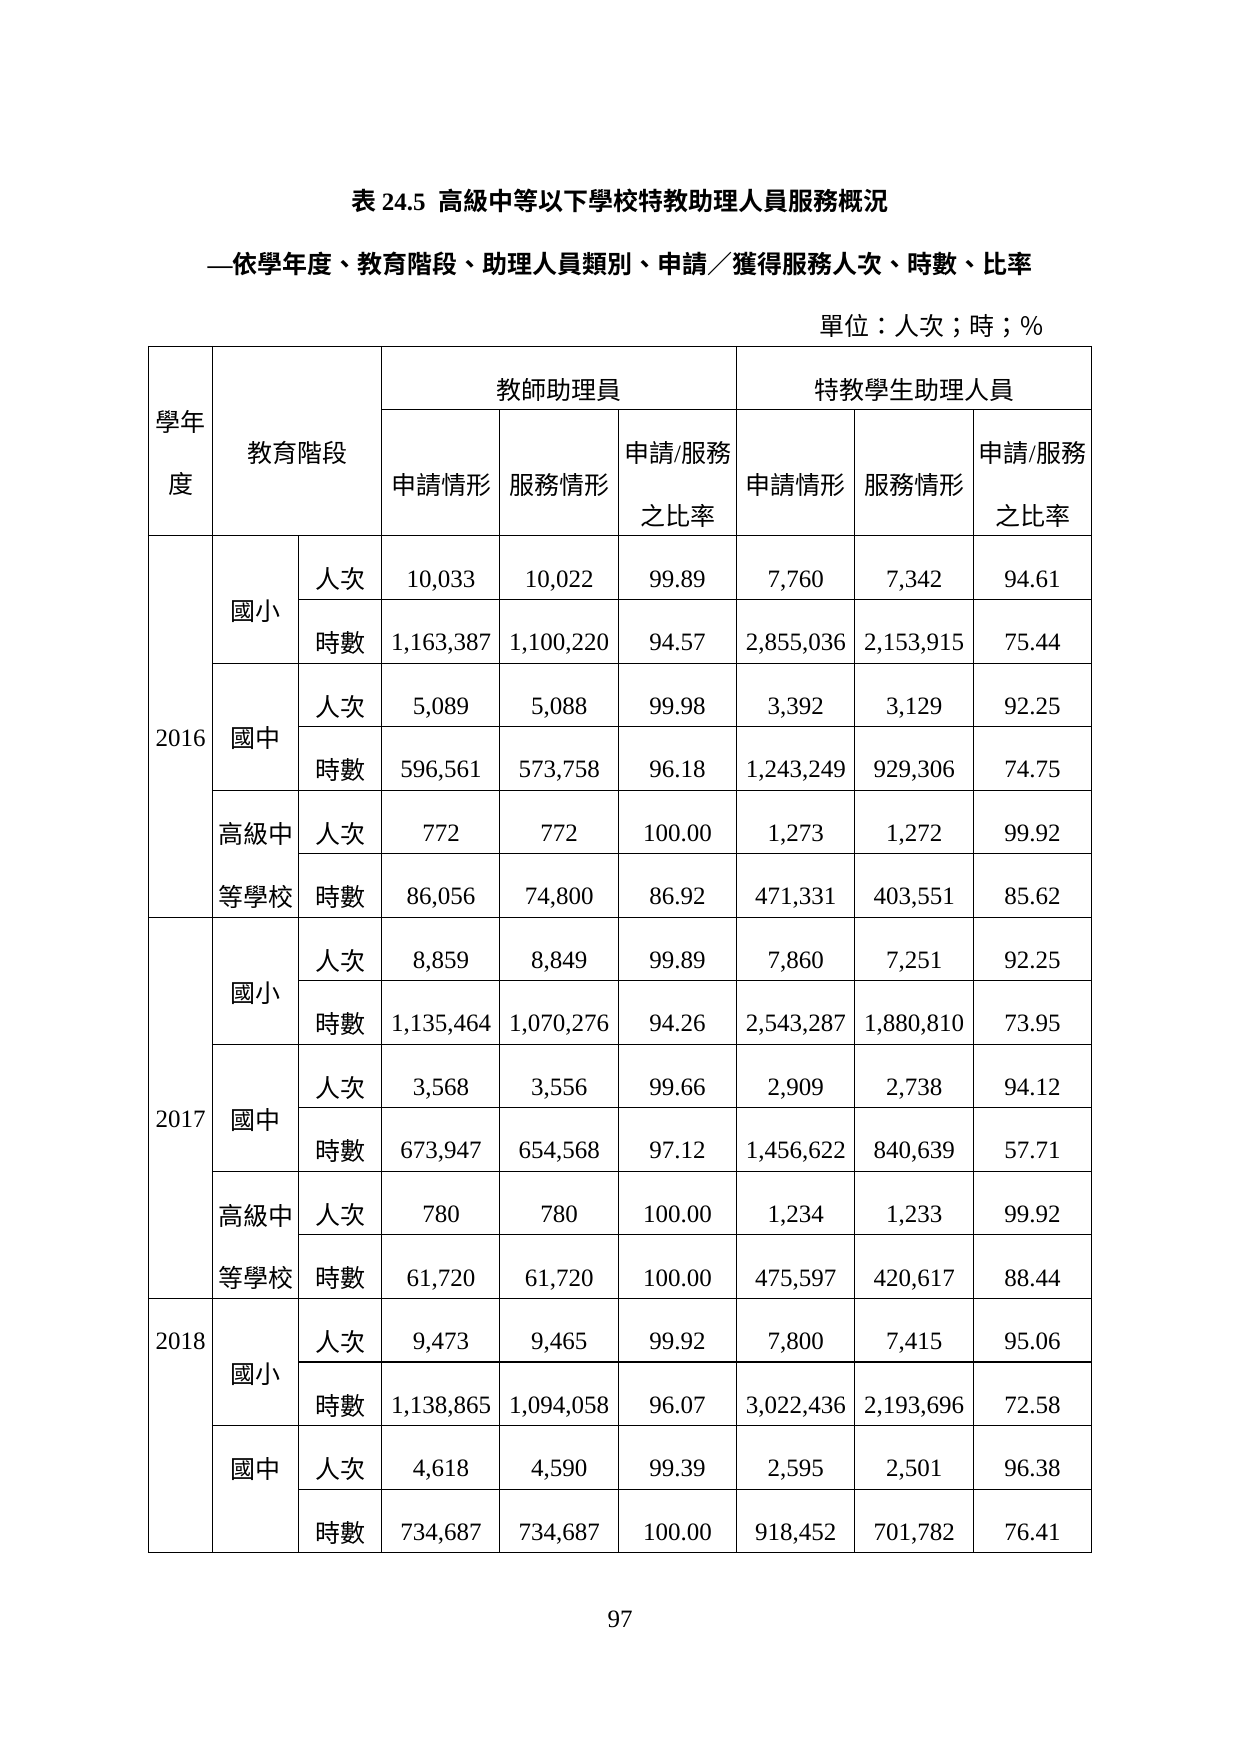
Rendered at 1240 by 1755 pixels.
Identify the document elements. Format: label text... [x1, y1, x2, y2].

table_cell 人次 [299, 664, 381, 726]
table_cell 420,617 [855, 1235, 973, 1298]
table_header 教師助理員 [382, 347, 736, 409]
table_cell 2,501 [855, 1426, 973, 1488]
table_cell 國小 [213, 1299, 298, 1425]
table_cell 99.89 [619, 536, 736, 599]
table_cell 國中 [213, 1045, 298, 1171]
table_cell 1,456,622 [737, 1108, 854, 1171]
table_cell 673,947 [382, 1108, 499, 1171]
table_cell 1,094,058 [500, 1363, 618, 1425]
table_cell 780 [382, 1172, 499, 1234]
table_cell 596,561 [382, 727, 499, 789]
table_cell 88.44 [974, 1235, 1091, 1298]
table_cell 99.66 [619, 1045, 736, 1107]
table_cell 國中 [213, 1426, 298, 1552]
table_cell 100.00 [619, 1490, 736, 1552]
table_cell 94.12 [974, 1045, 1091, 1107]
table_cell 時數 [299, 1235, 381, 1298]
table_cell 2,738 [855, 1045, 973, 1107]
table_cell 96.18 [619, 727, 736, 789]
table_cell 471,331 [737, 854, 854, 917]
table_cell 時數 [299, 854, 381, 917]
table_header 教育階段 [213, 347, 381, 535]
table_cell 72.58 [974, 1363, 1091, 1425]
table_cell 2,193,696 [855, 1363, 973, 1425]
table_cell 4,590 [500, 1426, 618, 1488]
table_cell 高級中等學校 [213, 791, 298, 917]
table_cell 573,758 [500, 727, 618, 789]
table_cell 99.92 [974, 791, 1091, 853]
table_cell 10,033 [382, 536, 499, 599]
table_cell 1,163,387 [382, 600, 499, 662]
table_cell 1,273 [737, 791, 854, 853]
table_cell 1,138,865 [382, 1363, 499, 1425]
table_cell 10,022 [500, 536, 618, 599]
table_cell 國小 [213, 536, 298, 662]
table_cell 99.39 [619, 1426, 736, 1488]
table_cell 918,452 [737, 1490, 854, 1552]
table_cell 5,089 [382, 664, 499, 726]
table_cell 61,720 [500, 1235, 618, 1298]
table_cell 7,860 [737, 918, 854, 980]
table_cell 2,595 [737, 1426, 854, 1488]
table_cell 申請情形 [737, 410, 854, 535]
table_cell 1,233 [855, 1172, 973, 1234]
table_cell 4,618 [382, 1426, 499, 1488]
subtitle —依學年度、教育階段、助理人員類別、申請／獲得服務人次、時數、比率 [187, 221, 1052, 283]
table_cell 人次 [299, 1172, 381, 1234]
table_cell 840,639 [855, 1108, 973, 1171]
table_cell 654,568 [500, 1108, 618, 1171]
table_cell 99.92 [974, 1172, 1091, 1234]
table_cell 高級中等學校 [213, 1172, 298, 1298]
table_cell 772 [382, 791, 499, 853]
table_cell 2017 [149, 918, 212, 1298]
table_cell 99.98 [619, 664, 736, 726]
table_cell 人次 [299, 536, 381, 599]
table_cell 人次 [299, 791, 381, 853]
table_cell 86.92 [619, 854, 736, 917]
table_cell 76.41 [974, 1490, 1091, 1552]
table_cell 2016 [149, 536, 212, 917]
table_cell 申請/服務之比率 [974, 410, 1091, 535]
table_cell 85.62 [974, 854, 1091, 917]
table_cell 時數 [299, 1363, 381, 1425]
table_header 學年度 [149, 347, 212, 535]
table_cell 3,129 [855, 664, 973, 726]
table_cell 7,760 [737, 536, 854, 599]
table_cell 100.00 [619, 791, 736, 853]
table_cell 1,135,464 [382, 981, 499, 1044]
table_cell 人次 [299, 1045, 381, 1107]
table_cell 申請情形 [382, 410, 499, 535]
table_cell 74.75 [974, 727, 1091, 789]
table_cell 7,415 [855, 1299, 973, 1361]
table_cell 8,859 [382, 918, 499, 980]
table_cell 人次 [299, 918, 381, 980]
table_cell 734,687 [500, 1490, 618, 1552]
table_cell 2,909 [737, 1045, 854, 1107]
table_cell 701,782 [855, 1490, 973, 1552]
table_cell 1,880,810 [855, 981, 973, 1044]
table_cell 734,687 [382, 1490, 499, 1552]
table_cell 94.57 [619, 600, 736, 662]
table_cell 9,473 [382, 1299, 499, 1361]
table_cell 75.44 [974, 600, 1091, 662]
table_cell 99.92 [619, 1299, 736, 1361]
table_cell 服務情形 [500, 410, 618, 535]
text 單位：人次；時；％ [187, 283, 1044, 346]
table_cell 5,088 [500, 664, 618, 726]
table_cell 475,597 [737, 1235, 854, 1298]
table_cell 929,306 [855, 727, 973, 789]
table_cell 7,251 [855, 918, 973, 980]
table_cell 780 [500, 1172, 618, 1234]
table_cell 99.89 [619, 918, 736, 980]
table_cell 100.00 [619, 1235, 736, 1298]
table_cell 申請/服務之比率 [619, 410, 736, 535]
table_cell 8,849 [500, 918, 618, 980]
table_cell 92.25 [974, 664, 1091, 726]
subtitle 表24.5 高級中等以下學校特教助理人員服務概況 [187, 158, 1052, 221]
table_cell 1,070,276 [500, 981, 618, 1044]
table_cell 95.06 [974, 1299, 1091, 1361]
table_cell 3,022,436 [737, 1363, 854, 1425]
table_cell 3,392 [737, 664, 854, 726]
table_cell 時數 [299, 981, 381, 1044]
table_cell 1,272 [855, 791, 973, 853]
table_cell 96.07 [619, 1363, 736, 1425]
table_cell 服務情形 [855, 410, 973, 535]
table_cell 時數 [299, 600, 381, 662]
table_cell 2,543,287 [737, 981, 854, 1044]
table_cell 73.95 [974, 981, 1091, 1044]
table_cell 86,056 [382, 854, 499, 917]
table_cell 74,800 [500, 854, 618, 917]
table_cell 2,855,036 [737, 600, 854, 662]
table_cell 61,720 [382, 1235, 499, 1298]
table_cell 7,800 [737, 1299, 854, 1361]
table_cell 3,556 [500, 1045, 618, 1107]
table_cell 94.26 [619, 981, 736, 1044]
table_cell 57.71 [974, 1108, 1091, 1171]
table_cell 人次 [299, 1299, 381, 1361]
table_cell 772 [500, 791, 618, 853]
table_cell 人次 [299, 1426, 381, 1488]
table_cell 2,153,915 [855, 600, 973, 662]
table_cell 1,243,249 [737, 727, 854, 789]
table_cell 92.25 [974, 918, 1091, 980]
table_header 特教學生助理人員 [737, 347, 1091, 409]
table_cell 時數 [299, 727, 381, 789]
table_cell 2018 [149, 1299, 212, 1552]
table_cell 403,551 [855, 854, 973, 917]
table_cell 9,465 [500, 1299, 618, 1361]
table_cell 時數 [299, 1108, 381, 1171]
table_cell 100.00 [619, 1172, 736, 1234]
table_cell 國小 [213, 918, 298, 1044]
table_cell 94.61 [974, 536, 1091, 599]
table_cell 國中 [213, 664, 298, 789]
table_cell 3,568 [382, 1045, 499, 1107]
table_cell 97.12 [619, 1108, 736, 1171]
table_cell 1,234 [737, 1172, 854, 1234]
table_cell 96.38 [974, 1426, 1091, 1488]
table_cell 1,100,220 [500, 600, 618, 662]
table_cell 時數 [299, 1490, 381, 1552]
table_cell 7,342 [855, 536, 973, 599]
